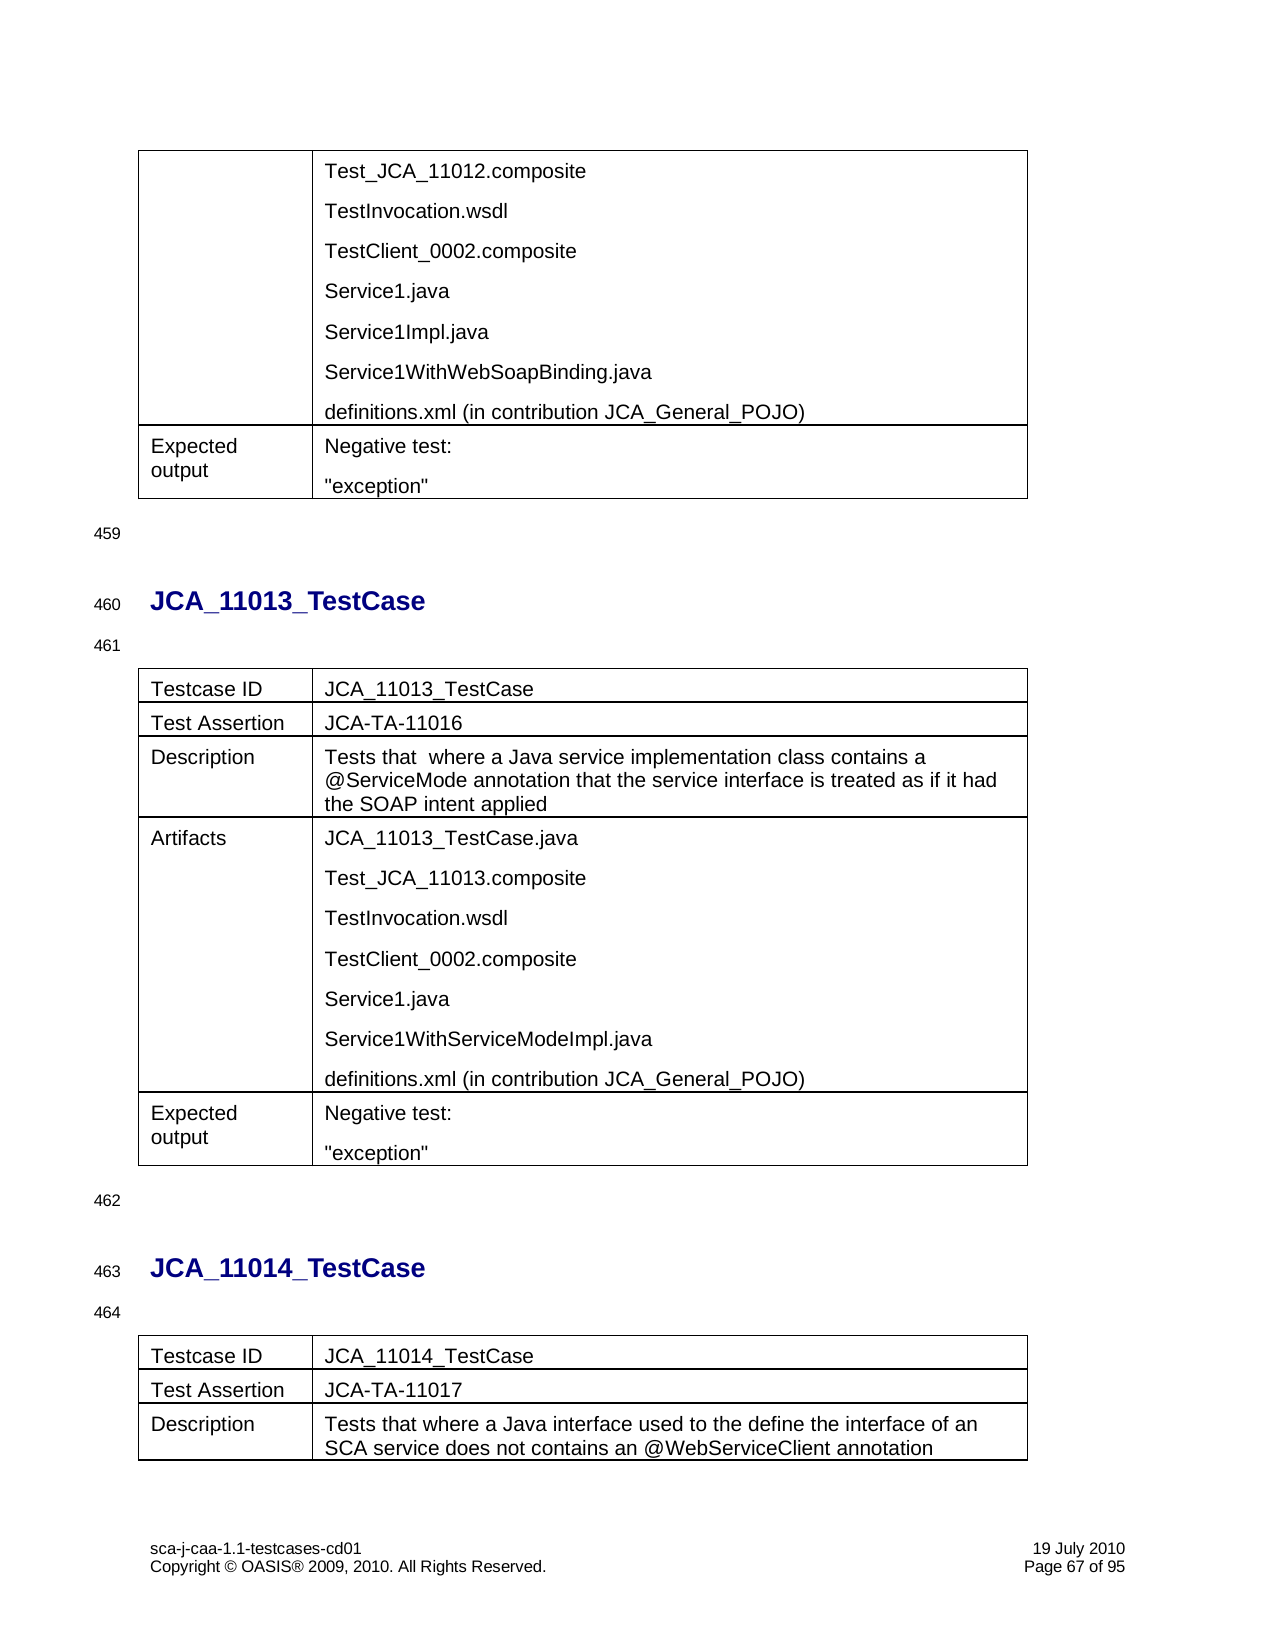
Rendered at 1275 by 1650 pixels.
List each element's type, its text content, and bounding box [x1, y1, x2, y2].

table_cell Expected output [139, 1093, 312, 1165]
table_header Testcase ID [139, 1336, 312, 1368]
table_cell Description [139, 1404, 312, 1459]
table_cell Artifacts [139, 818, 312, 1091]
table_cell JCA-TA-11016 [313, 703, 1027, 735]
table_cell [139, 151, 312, 424]
table_cell Test_JCA_11012.composite TestInvocation.wsdl TestClient_0002.composite Service1.java Service1Impl.java Service1WithWebSoapBinding.java definitions.xml (in contribution JCA_General_POJO) [313, 151, 1027, 424]
subtitle JCA_11014_TestCase [150, 1252, 1125, 1282]
table_cell JCA-TA-11017 [313, 1370, 1027, 1402]
table_cell Negative test: "exception" [313, 426, 1027, 498]
table_cell Tests that where a Java interface used to the define the interface of an SCA service does not contains an @WebServiceClient annotation [313, 1404, 1027, 1459]
table_cell JCA_11013_TestCase.java Test_JCA_11013.composite TestInvocation.wsdl TestClient_0002.composite Service1.java Service1WithServiceModeImpl.java definitions.xml (in contribution JCA_General_POJO) [313, 818, 1027, 1091]
table_header Testcase ID [139, 669, 312, 701]
subtitle JCA_11013_TestCase [150, 585, 1125, 615]
table_header JCA_11014_TestCase [313, 1336, 1027, 1368]
table_cell Negative test: "exception" [313, 1093, 1027, 1165]
table_header JCA_11013_TestCase [313, 669, 1027, 701]
table_cell Description [139, 737, 312, 816]
table_cell Expected output [139, 426, 312, 498]
table_cell Test Assertion [139, 703, 312, 735]
table_cell Tests that where a Java service implementation class contains a @ServiceMode annotation that the service interface is treated as if it had the SOAP intent applied [313, 737, 1027, 816]
table_cell Test Assertion [139, 1370, 312, 1402]
